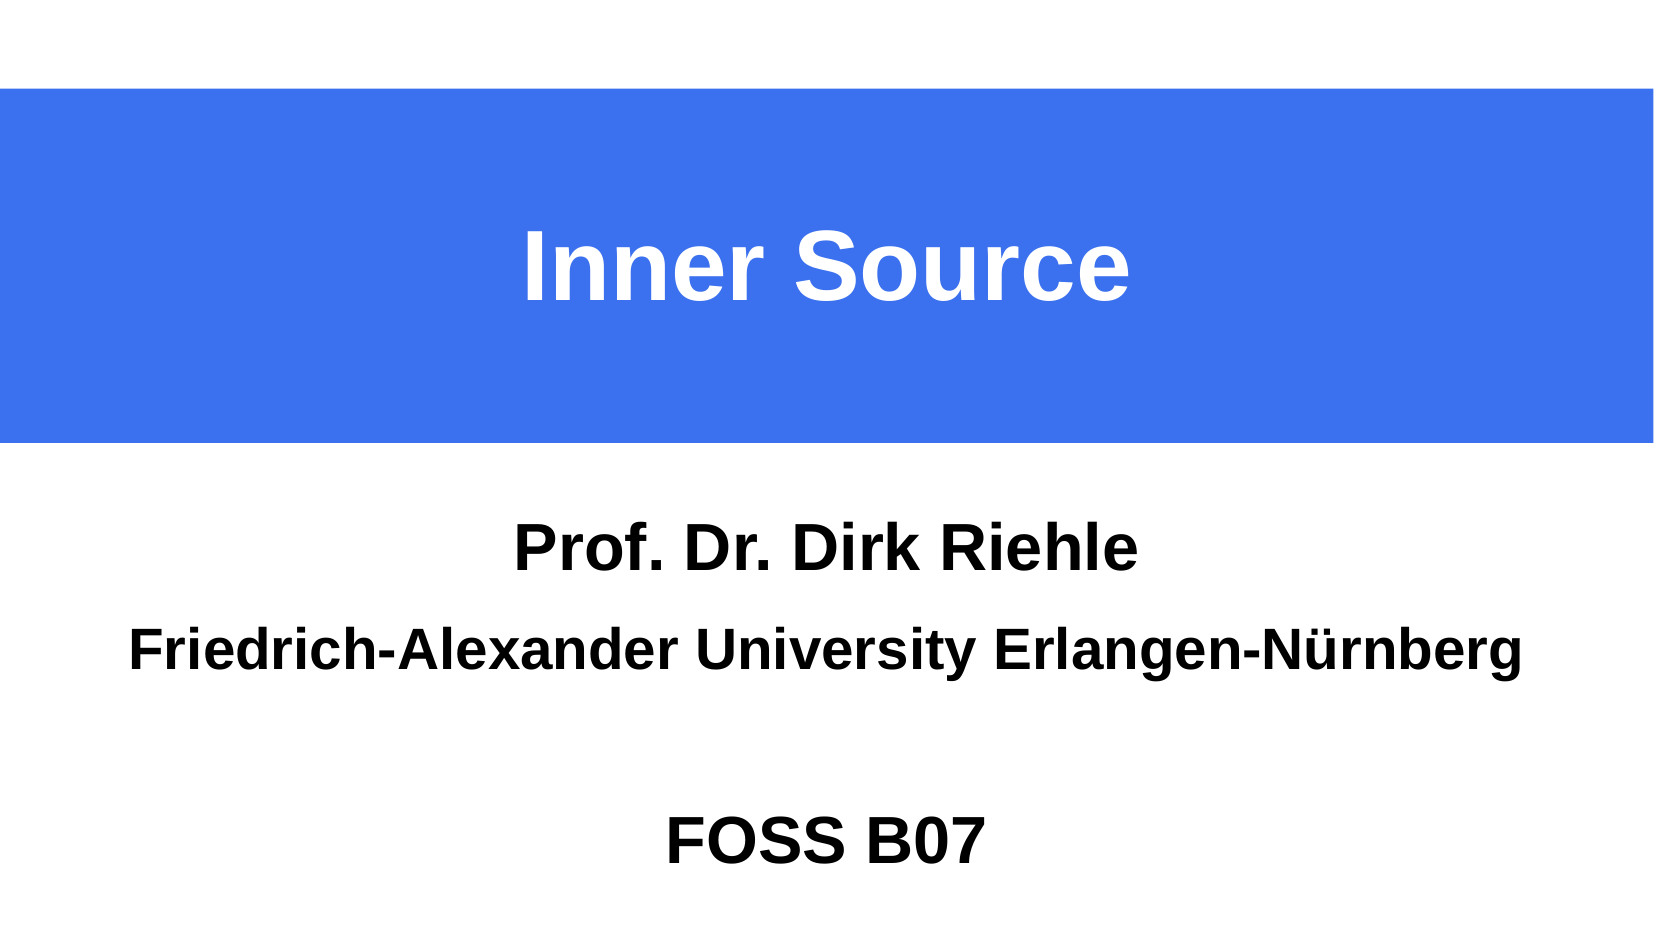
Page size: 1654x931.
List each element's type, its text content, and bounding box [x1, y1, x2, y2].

subtitle Prof. Dr. Dirk Riehle Friedrich-Alexander University Erlangen-Nürnberg FOSS B07 [29, 472, 1625, 886]
title Inner Source [0, 88, 1654, 443]
